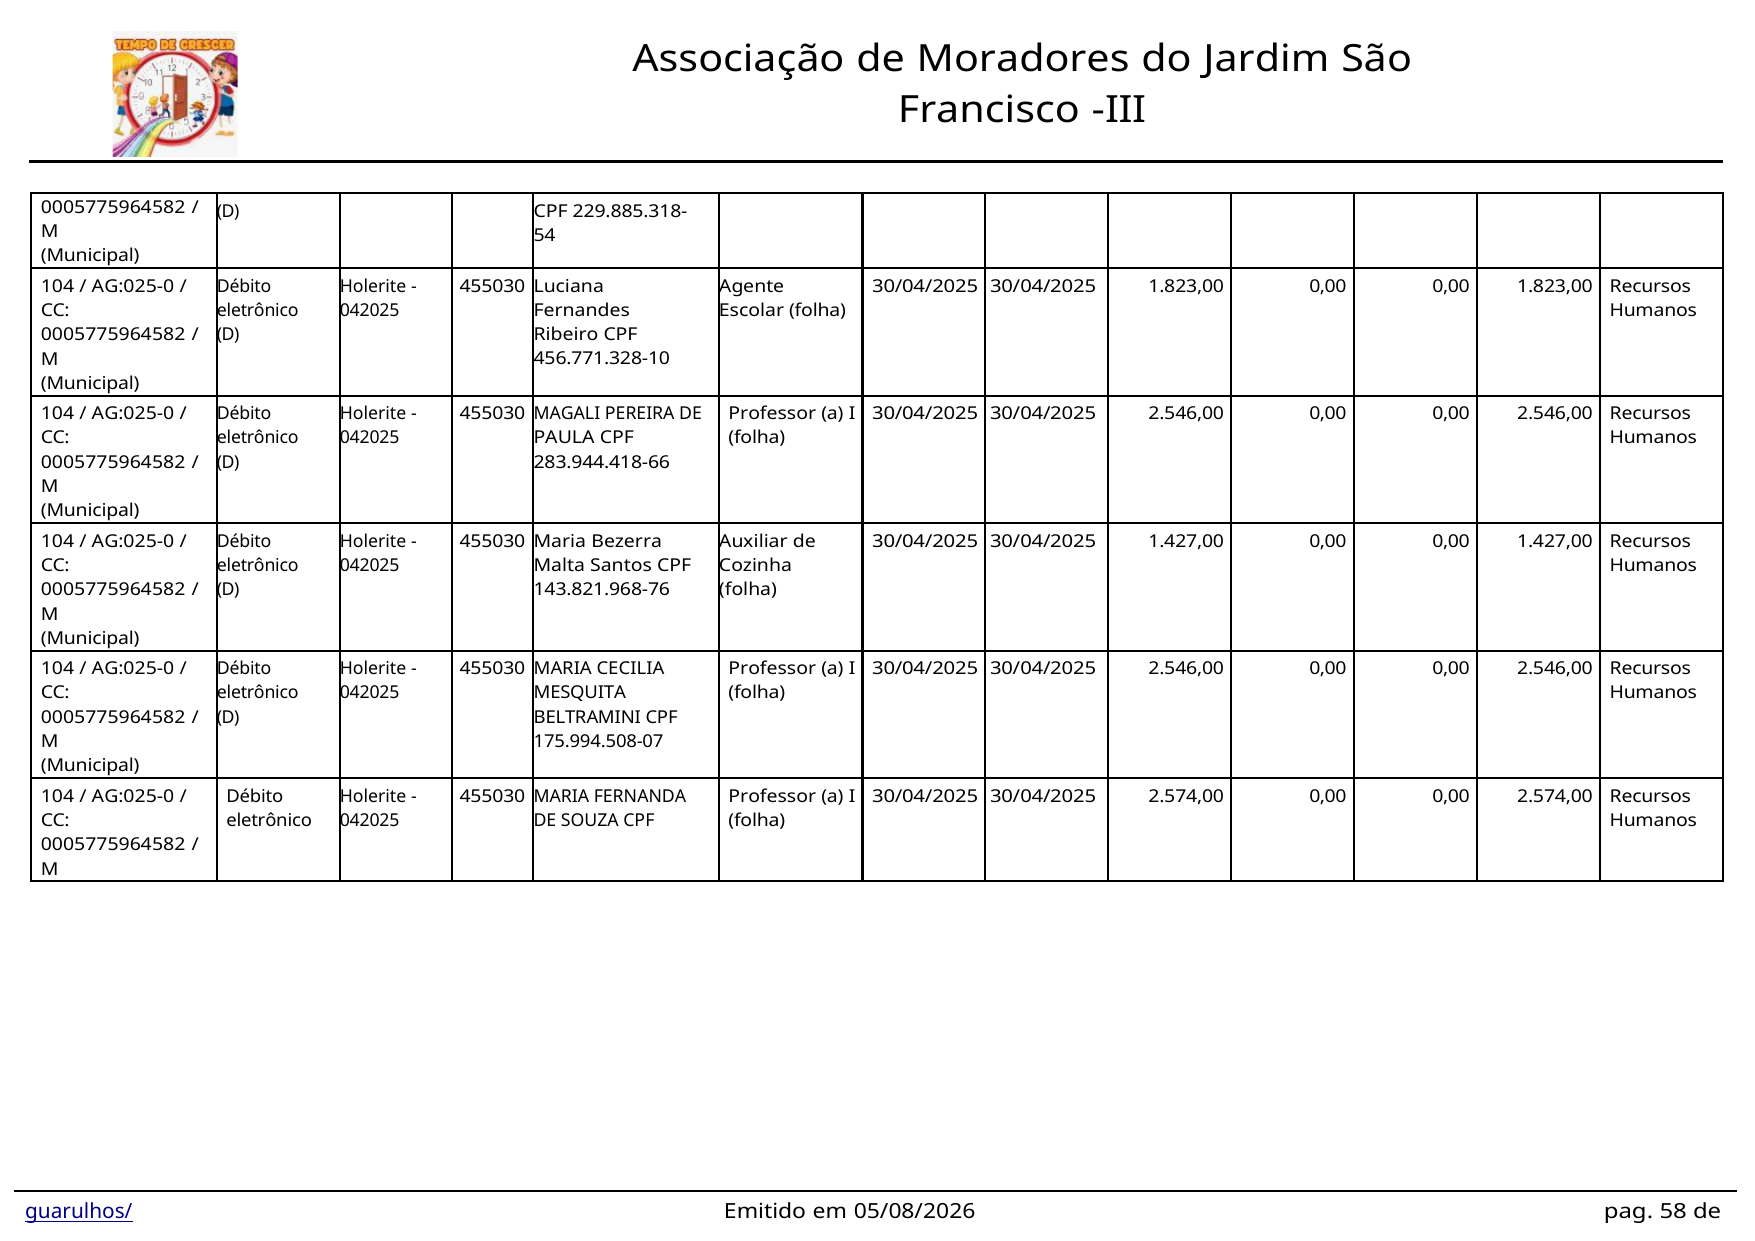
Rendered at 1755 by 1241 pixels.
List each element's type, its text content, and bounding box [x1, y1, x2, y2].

table_cell 2.546,00 [1109, 652, 1230, 777]
table_cell [986, 194, 1107, 267]
table_cell [1355, 194, 1476, 267]
table_cell 1.427,00 [1109, 524, 1230, 649]
table_cell 30/04/2025 [864, 652, 984, 777]
table_cell [864, 194, 984, 267]
table_cell Recursos Humanos [1601, 652, 1722, 777]
table_cell 30/04/2025 [986, 269, 1107, 394]
table_cell 2.574,00 [1109, 779, 1230, 880]
table_cell 30/04/2025 [864, 269, 984, 394]
table_cell [1478, 194, 1599, 267]
table_cell Débito eletrônico (D) [218, 269, 339, 394]
table_cell Holerite - 042025 [341, 269, 451, 394]
table_cell 30/04/2025 [864, 524, 984, 649]
table_cell 455030 [453, 652, 532, 777]
table_cell 455030 [453, 269, 532, 394]
table_cell [1232, 194, 1353, 267]
table_cell 0,00 [1355, 269, 1476, 394]
table_cell 104 / AG:025-0 / CC: 0005775964582 / M (Municipal) [32, 524, 216, 649]
table_cell 0,00 [1355, 524, 1476, 649]
table_cell 2.546,00 [1109, 397, 1230, 522]
table_cell Professor (a) I (folha) [720, 652, 861, 777]
table_cell 0,00 [1355, 779, 1476, 880]
table_cell 0,00 [1355, 652, 1476, 777]
table_cell 0,00 [1232, 397, 1353, 522]
table_cell 0,00 [1232, 779, 1353, 880]
table_cell [341, 194, 451, 267]
table_cell Débito eletrônico (D) [218, 397, 339, 522]
table_cell Maria Bezerra Malta Santos CPF 143.821.968-76 [534, 524, 718, 649]
table_cell [1109, 194, 1230, 267]
table_cell MARIA FERNANDA DE SOUZA CPF [534, 779, 718, 880]
table_cell Professor (a) I (folha) [720, 397, 861, 522]
table_cell [720, 194, 861, 267]
table_cell (D) [218, 194, 339, 267]
table_cell 2.546,00 [1478, 652, 1599, 777]
table_cell 0,00 [1355, 397, 1476, 522]
table_cell 104 / AG:025-0 / CC: 0005775964582 / M (Municipal) [32, 397, 216, 522]
table_cell 30/04/2025 [864, 779, 984, 880]
table_cell Holerite - 042025 [341, 524, 451, 649]
table_cell 0,00 [1232, 524, 1353, 649]
table_cell Recursos Humanos [1601, 397, 1722, 522]
table_cell 455030 [453, 779, 532, 880]
table_cell Débito eletrônico (D) [218, 524, 339, 649]
table_cell 30/04/2025 [986, 524, 1107, 649]
table_cell Luciana Fernandes Ribeiro CPF 456.771.328-10 [534, 269, 718, 394]
table_cell 104 / AG:025-0 / CC: 0005775964582 / M [32, 779, 216, 880]
table_cell 30/04/2025 [986, 397, 1107, 522]
table_cell Recursos Humanos [1601, 269, 1722, 394]
table_cell 0005775964582 / M (Municipal) [32, 194, 216, 267]
table_cell CPF 229.885.318-54 [534, 194, 718, 267]
table_cell 2.574,00 [1478, 779, 1599, 880]
table_cell Auxiliar de Cozinha (folha) [720, 524, 861, 649]
table_cell 455030 [453, 524, 532, 649]
table_cell 0,00 [1232, 652, 1353, 777]
table_cell MARIA CECILIA MESQUITA BELTRAMINI CPF 175.994.508-07 [534, 652, 718, 777]
table_cell 30/04/2025 [986, 779, 1107, 880]
table_cell Recursos Humanos [1601, 524, 1722, 649]
table_cell [1601, 194, 1722, 267]
table_cell Holerite - 042025 [341, 397, 451, 522]
table_cell 1.823,00 [1109, 269, 1230, 394]
table_cell Débito eletrônico (D) [218, 652, 339, 777]
table_cell 30/04/2025 [864, 397, 984, 522]
table_cell 30/04/2025 [986, 652, 1107, 777]
table_cell 104 / AG:025-0 / CC: 0005775964582 / M (Municipal) [32, 652, 216, 777]
table_cell 104 / AG:025-0 / CC: 0005775964582 / M (Municipal) [32, 269, 216, 394]
table_cell 1.427,00 [1478, 524, 1599, 649]
table_cell Recursos Humanos [1601, 779, 1722, 880]
table_cell 2.546,00 [1478, 397, 1599, 522]
table_cell 1.823,00 [1478, 269, 1599, 394]
table_cell Holerite - 042025 [341, 779, 451, 880]
table_cell MAGALI PEREIRA DE PAULA CPF 283.944.418-66 [534, 397, 718, 522]
table_cell Professor (a) I (folha) [720, 779, 861, 880]
table_cell Débito eletrônico [218, 779, 339, 880]
table_cell [453, 194, 532, 267]
table_cell Holerite - 042025 [341, 652, 451, 777]
table_cell 455030 [453, 397, 532, 522]
table_cell 0,00 [1232, 269, 1353, 394]
table_cell Agente Escolar (folha) [720, 269, 861, 394]
